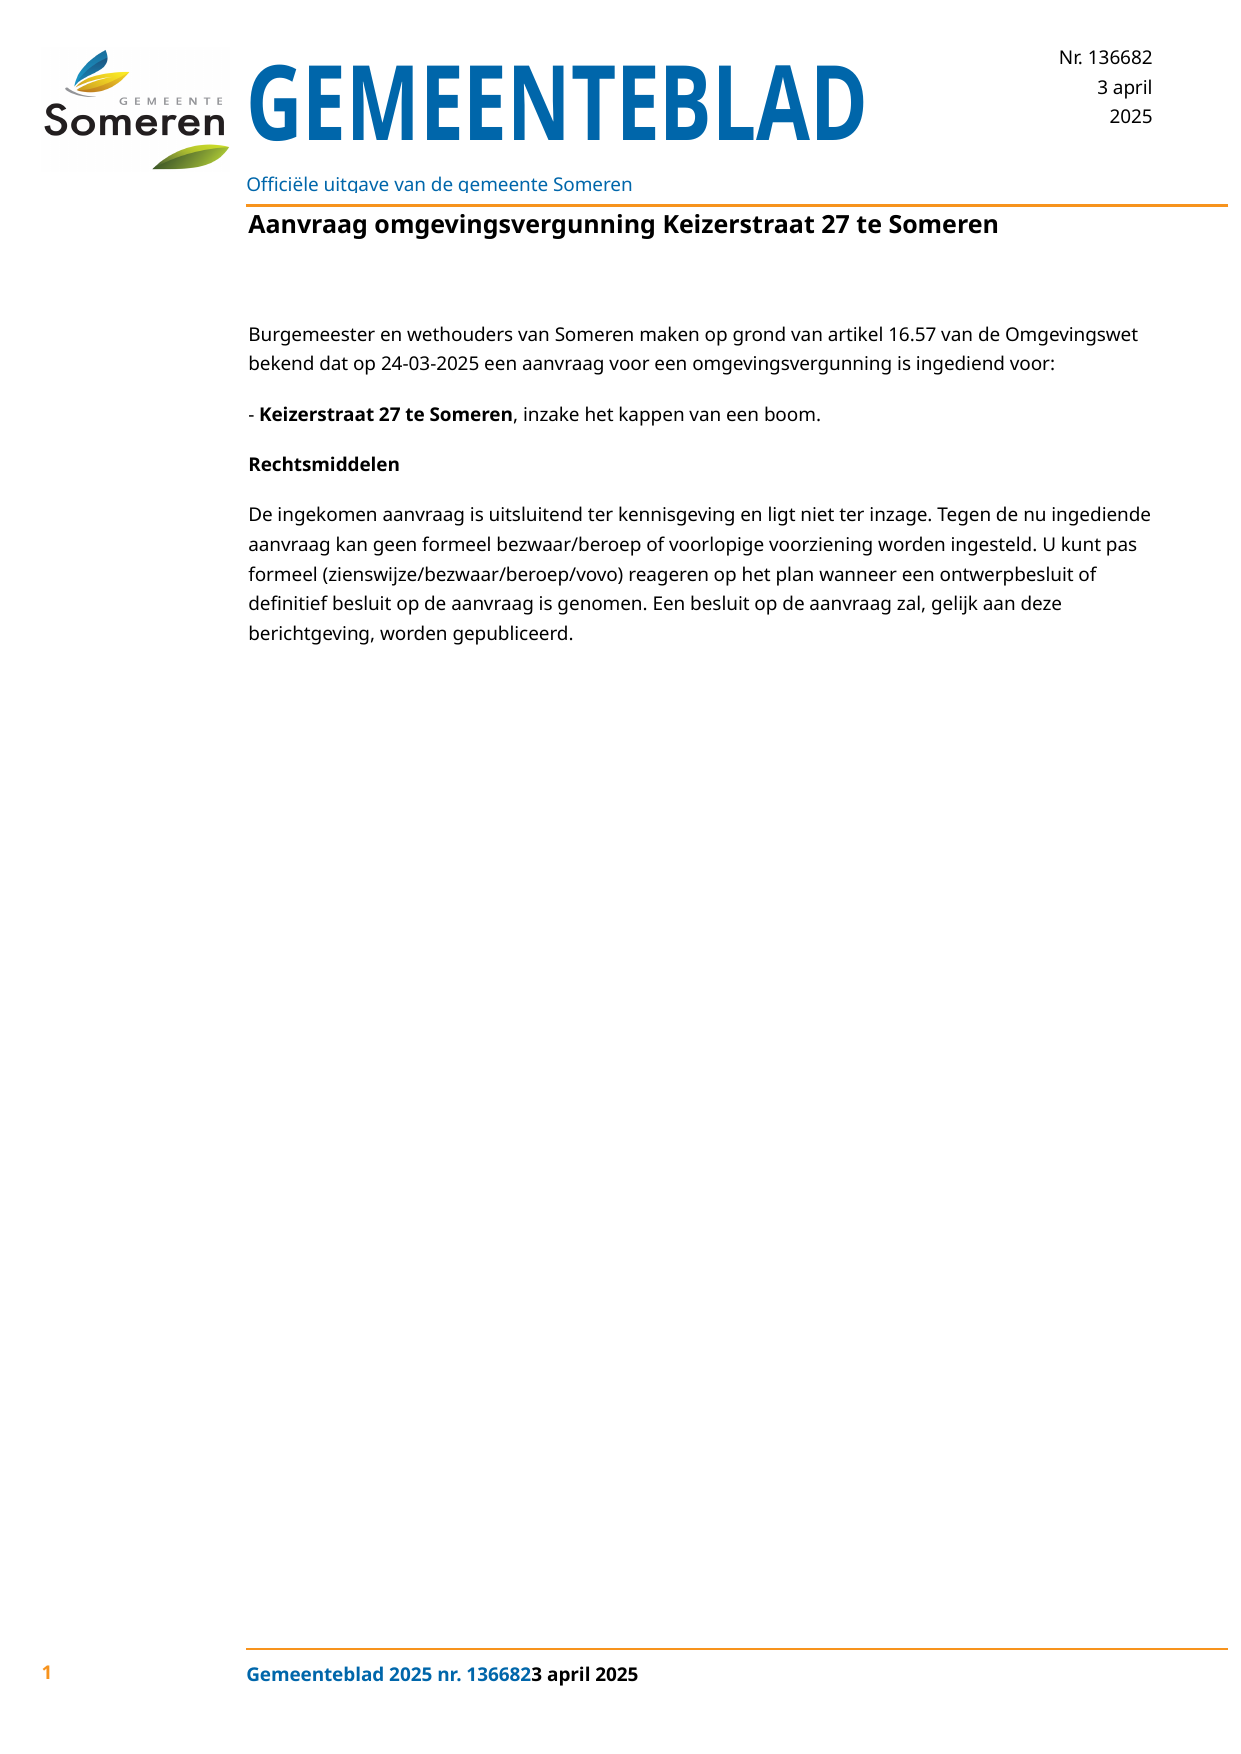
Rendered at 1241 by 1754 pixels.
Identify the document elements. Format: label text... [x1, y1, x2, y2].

text - Keizerstraat 27 te Someren, inzake het kappen van een boom. [248, 401, 1152, 426]
text Aanvraag omgevingsvergunning Keizerstraat 27 te Someren [248, 207, 1152, 241]
text Burgemeester en wethouders van Someren maken op grond van artikel 16.57 van de Omgevingswet bekend dat op 24-03-2025 een aanvraag voor een omgevingsvergunning is ingediend voor: [248, 321, 1152, 376]
text De ingekomen aanvraag is uitsluitend ter kennisgeving en ligt niet ter inzage. Tegen de nu ingediende aanvraag kan geen formeel bezwaar/beroep of voorlopige voorziening worden ingesteld. U kunt pas formeel (zienswijze/bezwaar/beroep/vovo) reageren op het plan wanneer een ontwerpbesluit of definitief besluit op de aanvraag is genomen. Een besluit op de aanvraag zal, gelijk aan deze berichtgeving, worden gepubliceerd. [248, 502, 1152, 646]
text Rechtsmiddelen [248, 451, 1152, 477]
picture [41, 47, 231, 172]
